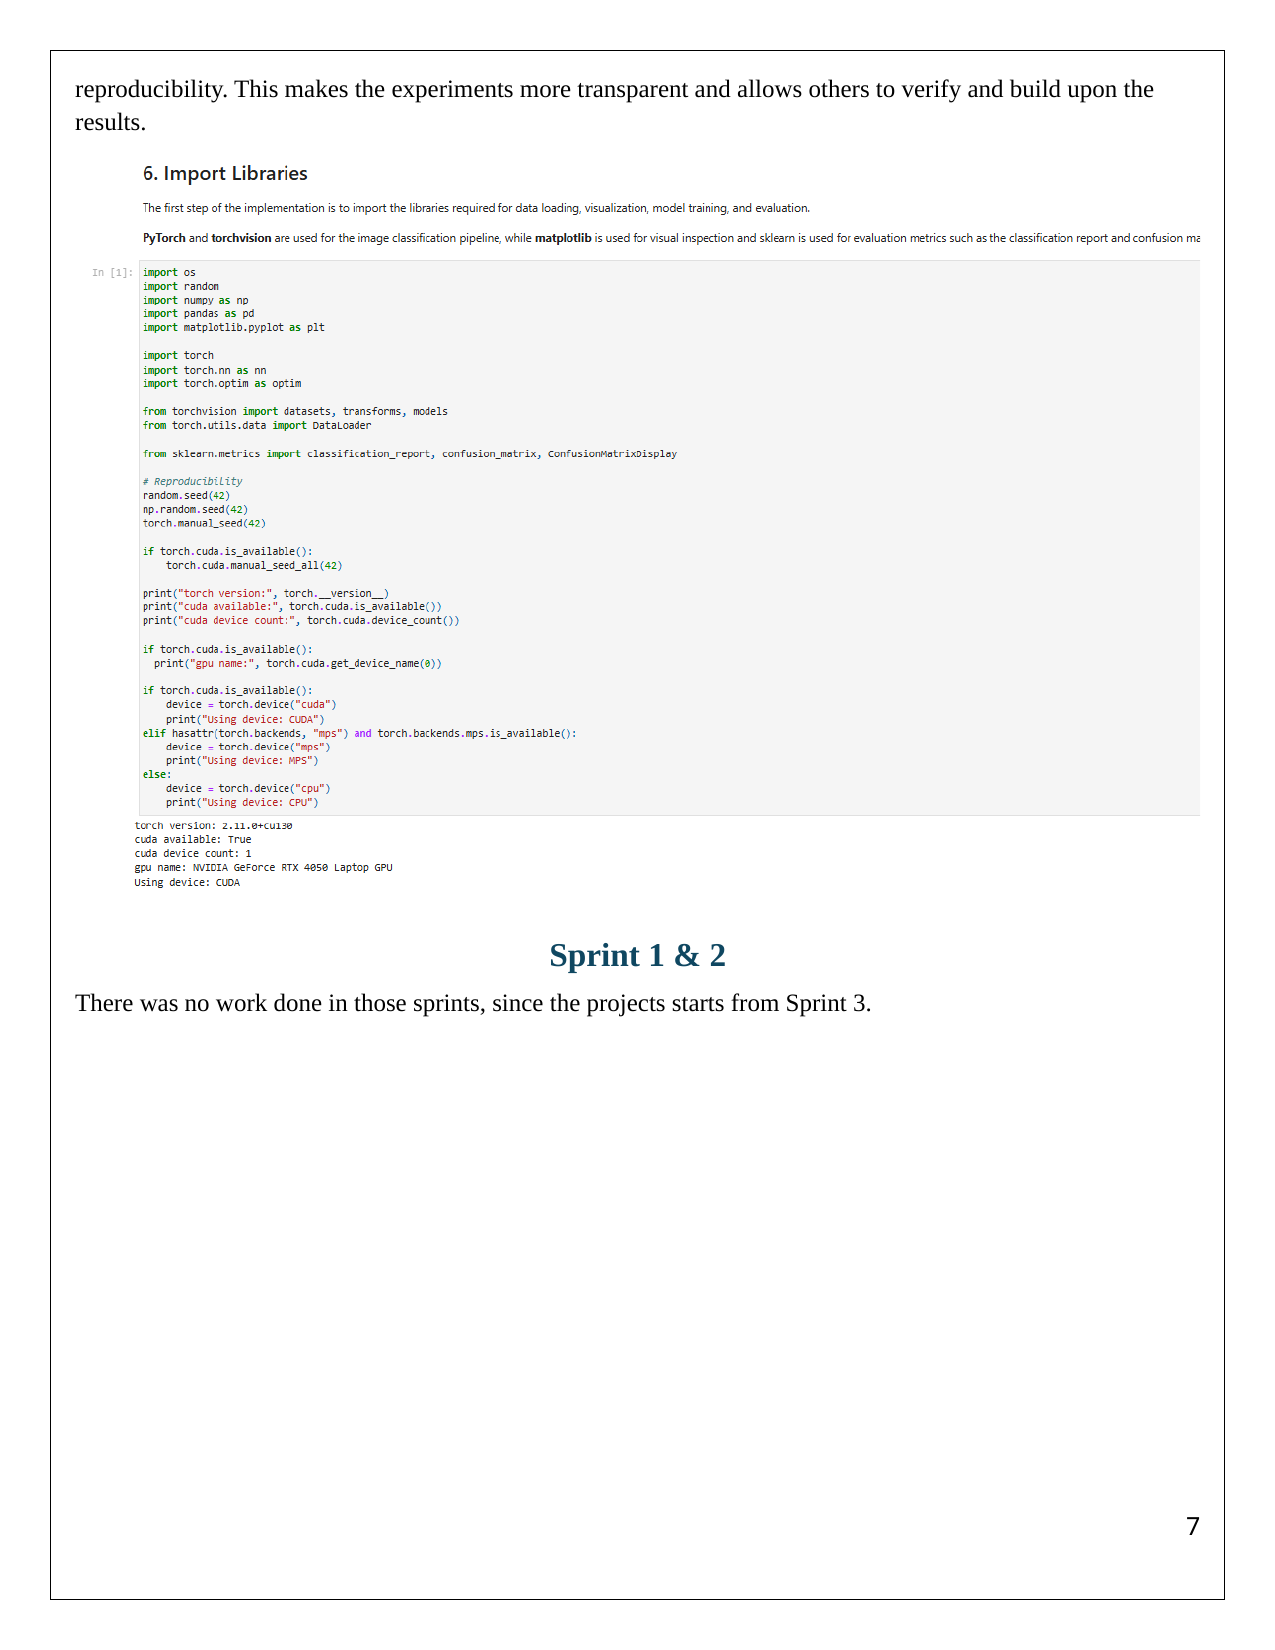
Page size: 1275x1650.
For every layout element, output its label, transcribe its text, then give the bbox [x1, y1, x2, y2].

subtitle Sprint 1 & 2 [75, 936, 1200, 974]
text reproducibility. This makes the experiments more transparent and allows others to verify and build upon the results. [75, 74, 1200, 136]
text There was no work done in those sprints, since the projects starts from Sprint 3. [75, 988, 1200, 1017]
